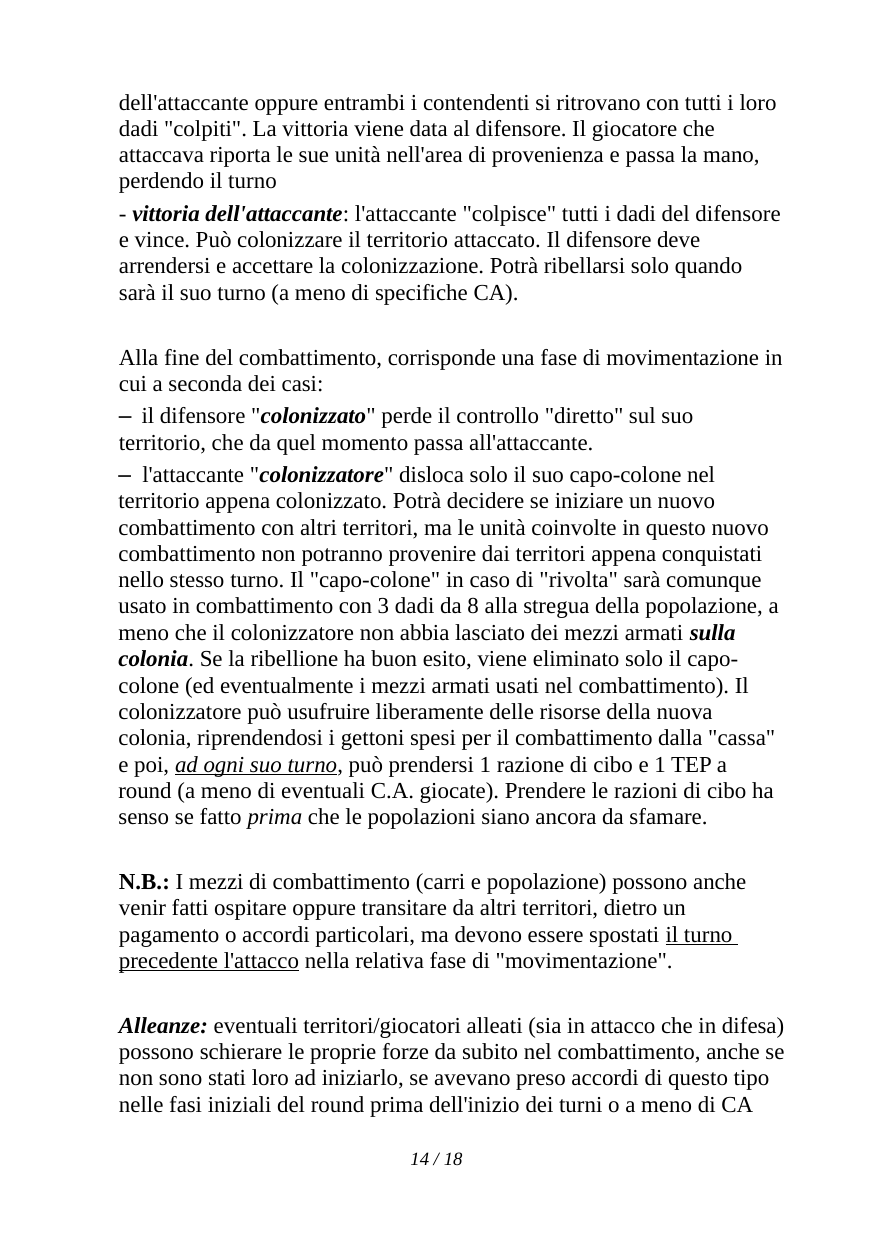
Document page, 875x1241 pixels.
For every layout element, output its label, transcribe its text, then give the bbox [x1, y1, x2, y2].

text dell'attaccante oppure entrambi i contendenti si ritrovano con tutti i loro dadi "colpiti". La vittoria viene data al difensore. Il giocatore che attaccava riporta le sue unità nell'area di provenienza e passa la mano, perdendo il turno [119, 88, 786, 194]
text Alla fine del combattimento, corrisponde una fase di movimentazione in cui a seconda dei casi: [119, 343, 786, 396]
list il difensore "colonizzato" perde il controllo "diretto" sul suo territorio, che da quel momento passa all'attaccante. [119, 402, 786, 455]
text Alleanze: eventuali territori/giocatori alleati (sia in attacco che in difesa) possono schierare le proprie forze da subito nel combattimento, anche se non sono stati loro ad iniziarlo, se avevano preso accordi di questo tipo nelle fasi iniziali del round prima dell'inizio dei turni o a meno di CA [119, 1012, 786, 1117]
text N.B.: I mezzi di combattimento (carri e popolazione) possono anche venir fatti ospitare oppure transitare da altri territori, dietro un pagamento o accordi particolari, ma devono essere spostati il turno precedente l'attacco nella relativa fase di "movimentazione". [119, 868, 786, 973]
text - vittoria dell'attaccante: l'attaccante "colpisce" tutti i dadi del difensore e vince. Può colonizzare il territorio attaccato. Il difensore deve arrendersi e accettare la colonizzazione. Potrà ribellarsi solo quando sarà il suo turno (a meno di specifiche CA). [119, 200, 786, 305]
list l'attaccante "colonizzatore" disloca solo il suo capo-colone nel territorio appena colonizzato. Potrà decidere se iniziare un nuovo combattimento con altri territori, ma le unità coinvolte in questo nuovo combattimento non potranno provenire dai territori appena conquistati nello stesso turno. Il "capo-colone" in caso di "rivolta" sarà comunque usato in combattimento con 3 dadi da 8 alla stregua della popolazione, a meno che il colonizzatore non abbia lasciato dei mezzi armati sulla colonia. Se la ribellione ha buon esito, viene eliminato solo il capo-colone (ed eventualmente i mezzi armati usati nel combattimento). Il colonizzatore può usufruire liberamente delle risorse della nuova colonia, riprendendosi i gettoni spesi per il combattimento dalla "cassa" e poi, ad ogni suo turno, può prendersi 1 razione di cibo e 1 TEP a round (a meno di eventuali C.A. giocate). Prendere le razioni di cibo ha senso se fatto prima che le popolazioni siano ancora da sfamare. [118, 461, 786, 830]
